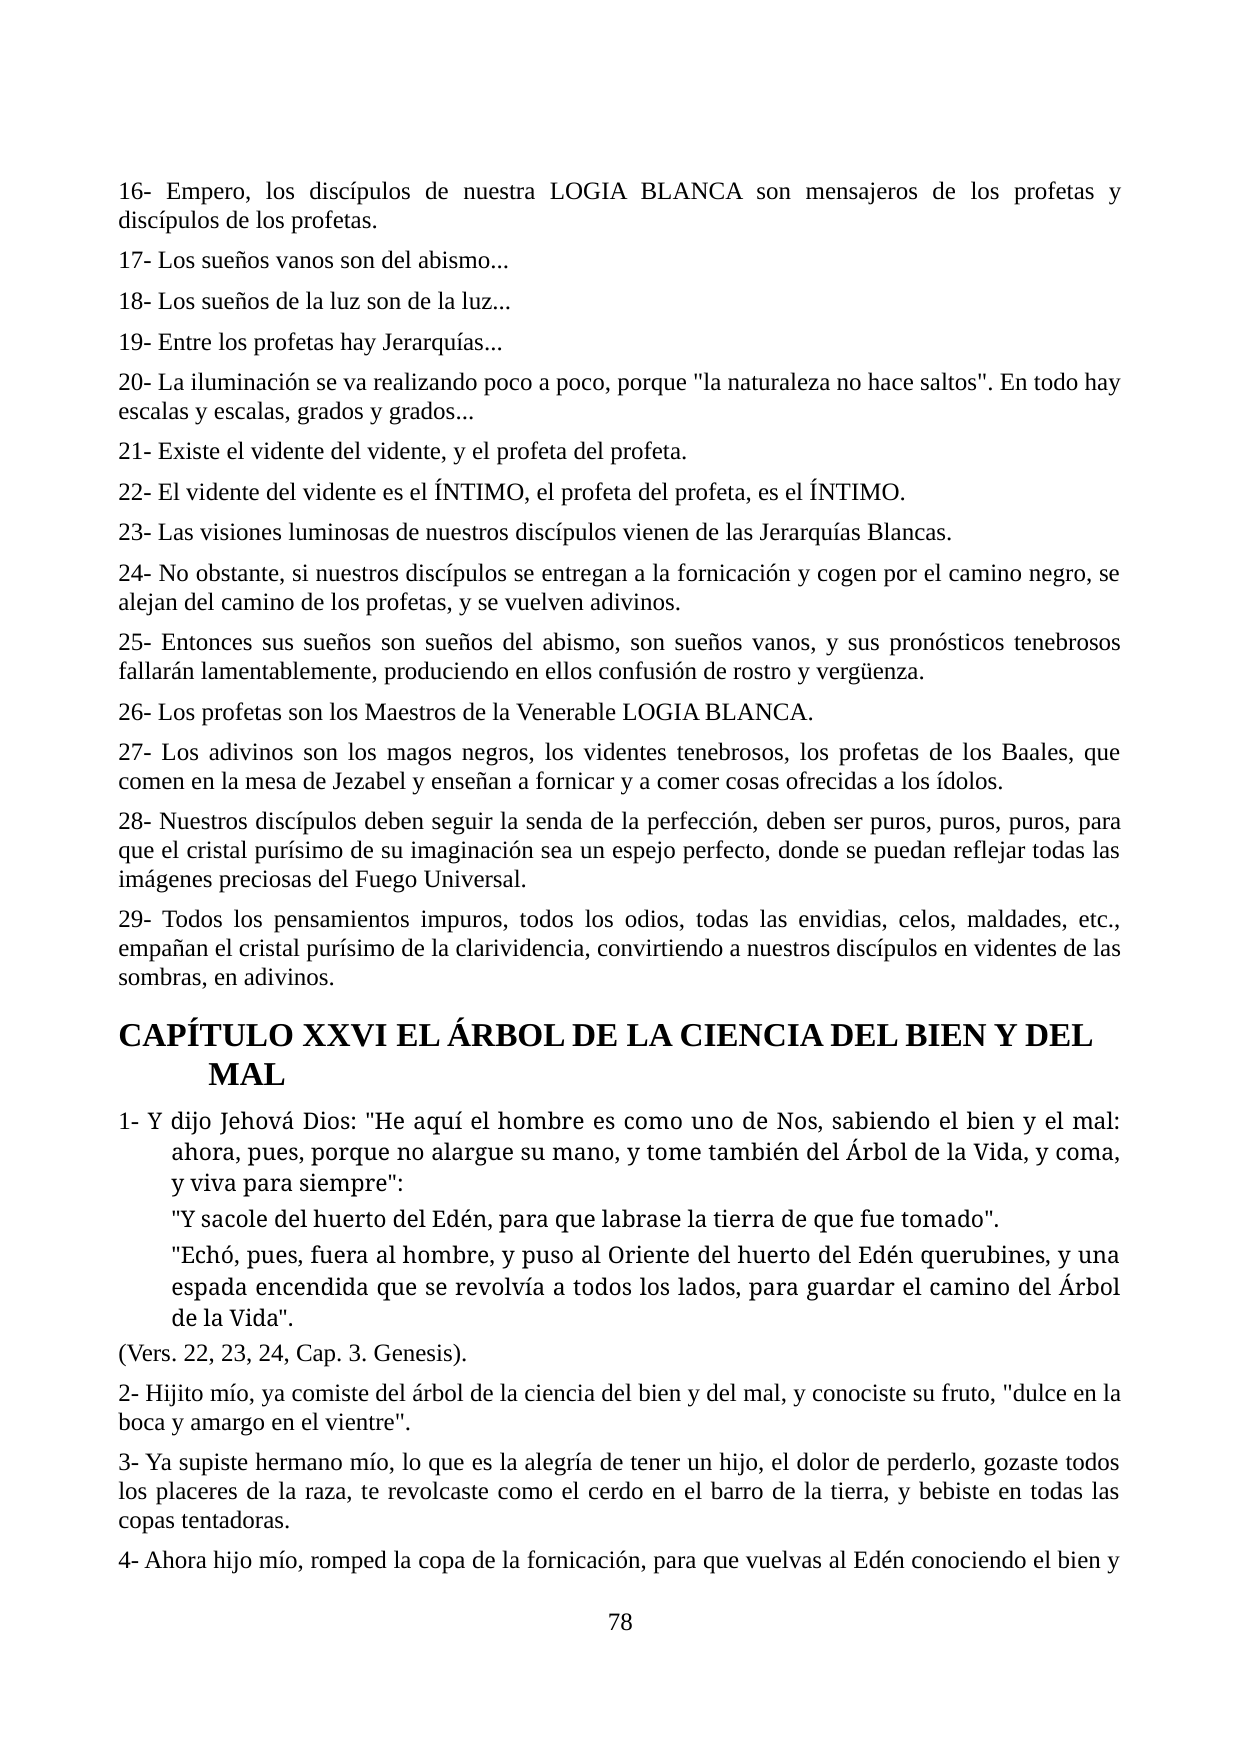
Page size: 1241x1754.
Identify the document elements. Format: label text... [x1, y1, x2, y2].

text 19- Entre los profetas hay Jerarquías... [118, 327, 1122, 355]
text 21- Existe el vidente del vidente, y el profeta del profeta. [118, 436, 1122, 465]
text 24- No obstante, si nuestros discípulos se entregan a la fornicación y cogen por el camino negro, se alejan del camino de los profetas, y se vuelven adivinos. [118, 558, 1122, 616]
text 18- Los sueños de la luz son de la luz... [118, 286, 1122, 315]
text 27- Los adivinos son los magos negros, los videntes tenebrosos, los profetas de los Baales, que comen en la mesa de Jezabel y enseñan a fornicar y a comer cosas ofrecidas a los ídolos. [118, 737, 1122, 794]
subtitle CAPÍTULO XXVI EL ÁRBOL DE LA CIENCIA DEL BIEN Y DEL MAL [118, 1016, 1122, 1092]
text 2- Hijito mío, ya comiste del árbol de la ciencia del bien y del mal, y conociste su fruto, "dulce en la boca y amargo en el vientre". [118, 1378, 1122, 1436]
text "Echó, pues, fuera al hombre, y puso al Oriente del huerto del Edén querubines, y una espada encendida que se revolvía a todos los lados, para guardar el camino del Árbol de la Vida". [171, 1239, 1122, 1333]
text 4- Ahora hijo mío, romped la copa de la fornicación, para que vuelvas al Edén conociendo el bien y [118, 1545, 1122, 1574]
text 3- Ya supiste hermano mío, lo que es la alegría de tener un hijo, el dolor de perderlo, gozaste todos los placeres de la raza, te revolcaste como el cerdo en el barro de la tierra, y bebiste en todas las copas tentadoras. [118, 1447, 1122, 1534]
text 29- Todos los pensamientos impuros, todos los odios, todas las envidias, celos, maldades, etc., empañan el cristal purísimo de la clarividencia, convirtiendo a nuestros discípulos en videntes de las sombras, en adivinos. [118, 904, 1122, 991]
text 16- Empero, los discípulos de nuestra LOGIA BLANCA son mensajeros de los profetas y discípulos de los profetas. [118, 176, 1122, 234]
text 20- La iluminación se va realizando poco a poco, porque "la naturaleza no hace saltos". En todo hay escalas y escalas, grados y grados... [118, 367, 1122, 425]
text 28- Nuestros discípulos deben seguir la senda de la perfección, deben ser puros, puros, puros, para que el cristal purísimo de su imaginación sea un espejo perfecto, donde se puedan reflejar todas las imágenes preciosas del Fuego Universal. [118, 806, 1122, 893]
text 23- Las visiones luminosas de nuestros discípulos vienen de las Jerarquías Blancas. [118, 517, 1122, 546]
text 17- Los sueños vanos son del abismo... [118, 246, 1122, 274]
text "Y sacole del huerto del Edén, para que labrase la tierra de que fue tomado". [171, 1203, 1122, 1234]
text 25- Entonces sus sueños son sueños del abismo, son sueños vanos, y sus pronósticos tenebrosos fallarán lamentablemente, produciendo en ellos confusión de rostro y vergüenza. [118, 627, 1122, 685]
text 26- Los profetas son los Maestros de la Venerable LOGIA BLANCA. [118, 697, 1122, 725]
text 22- El vidente del vidente es el ÍNTIMO, el profeta del profeta, es el ÍNTIMO. [118, 477, 1122, 506]
text (Vers. 22, 23, 24, Cap. 3. Genesis). [118, 1338, 1122, 1366]
text 1- Y dijo Jehová Dios: "He aquí el hombre es como uno de Nos, sabiendo el bien y el mal: ahora, pues, porque no alargue su mano, y tome también del Árbol de la Vida, y coma, y viva para siempre": [118, 1105, 1122, 1198]
